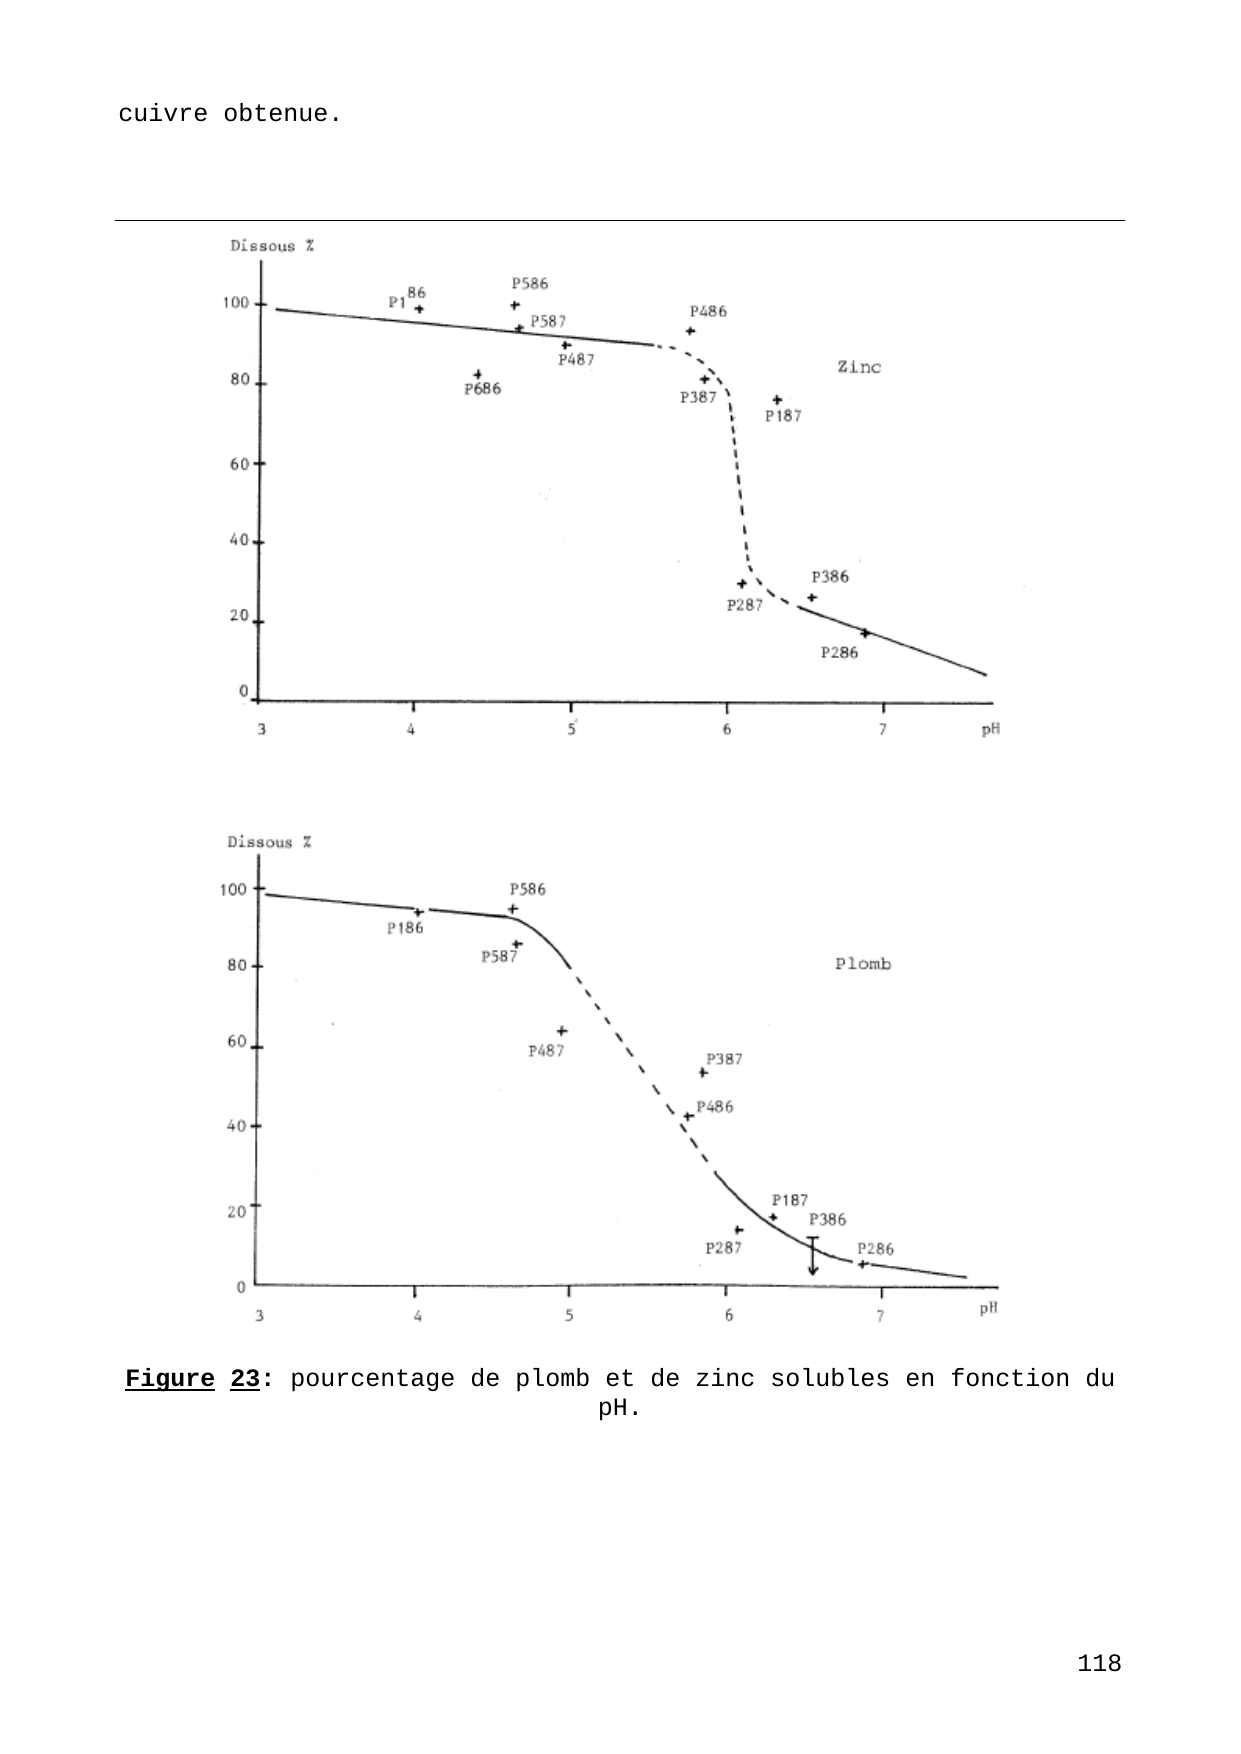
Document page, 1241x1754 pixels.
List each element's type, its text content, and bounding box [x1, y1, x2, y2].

text cuivre obtenue. [118, 100, 1122, 129]
picture [215, 234, 1025, 1337]
text Figure 23: pourcentage de plomb et de zinc solubles en fonction du pH. [118, 1366, 1122, 1423]
